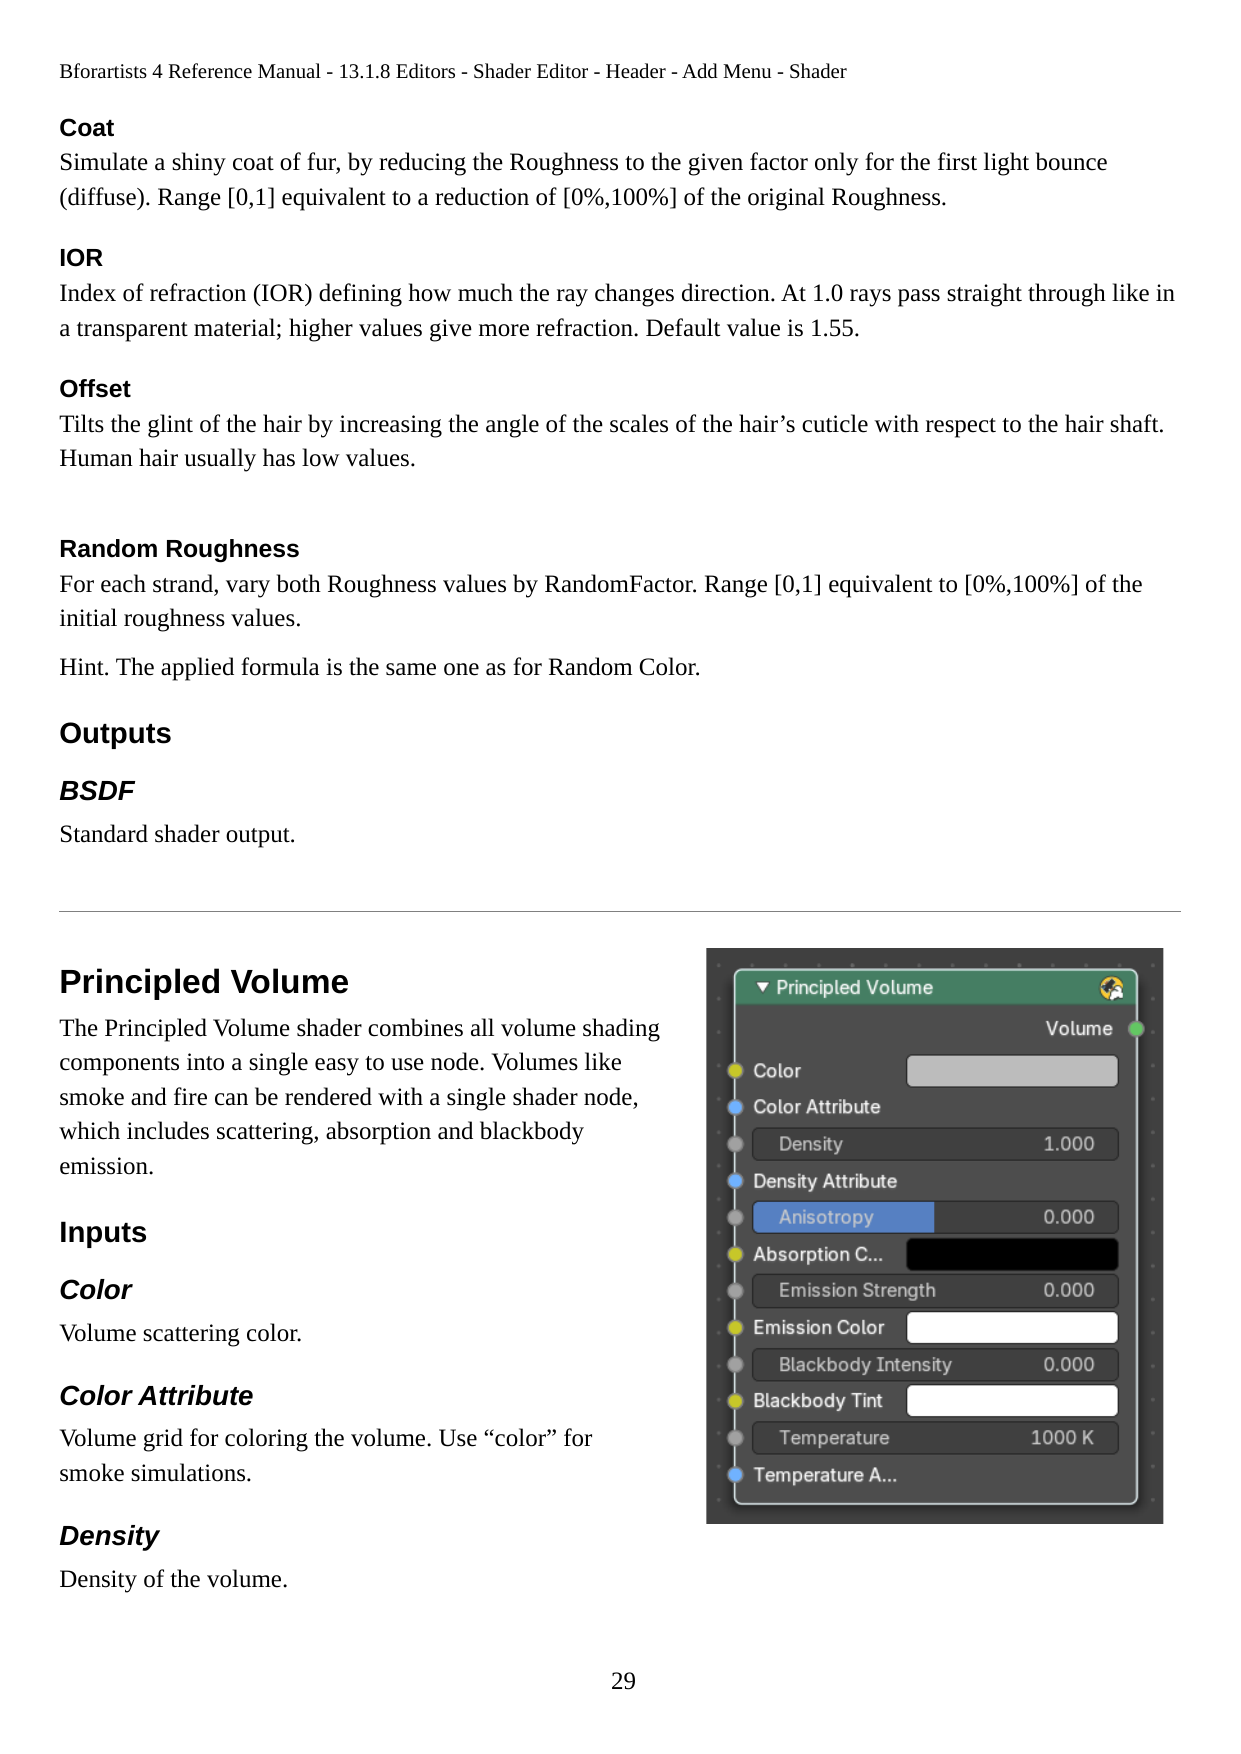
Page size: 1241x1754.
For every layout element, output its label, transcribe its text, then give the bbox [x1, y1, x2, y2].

subtitle Principled Volume [59, 962, 706, 1000]
text Volume scattering color. [59, 1318, 706, 1346]
text Index of refraction (IOR) defining how much the ray changes direction. At 1.0 rays pass straight through like in a transparent material; higher values give more refraction. Default value is 1.55. [59, 278, 1181, 341]
text Standard shader output. [59, 819, 1181, 848]
subtitle Inputs [59, 1214, 706, 1248]
subtitle Color Attribute [59, 1379, 706, 1411]
text Simulate a shiny coat of fur, by reducing the Roughness to the given factor only for the first light bounce (diffuse). Range [0,1] equivalent to a reduction of [0%,100%] of the original Roughness. [59, 147, 1181, 211]
text Hint. The applied formula is the same one as for Random Color. [59, 652, 1181, 681]
text Volume grid for coloring the volume. Use “color” for smoke simulations. [59, 1423, 706, 1487]
text Density of the volume. [59, 1564, 1181, 1593]
subtitle Density [59, 1519, 1181, 1551]
text For each strand, vary both Roughness values by RandomFactor. Range [0,1] equivalent to [0%,100%] of the initial roughness values. [59, 569, 1181, 632]
subtitle Outputs [59, 716, 1181, 749]
subtitle [1164, 962, 1181, 1000]
subtitle BSDF [59, 774, 1181, 806]
picture [706, 948, 1164, 1524]
subtitle Coat [59, 113, 1181, 141]
subtitle Offset [59, 374, 1181, 403]
text Tilts the glint of the hair by increasing the angle of the scales of the hair’s cuticle with respect to the hair shaft. Human hair usually has low values. [59, 409, 1181, 472]
subtitle Color [59, 1273, 706, 1305]
subtitle Random Roughness [59, 534, 1181, 562]
subtitle [1164, 1214, 1181, 1248]
subtitle [1164, 1379, 1181, 1411]
subtitle IOR [59, 243, 1181, 272]
subtitle [1164, 1273, 1181, 1305]
text The Principled Volume shader combines all volume shading components into a single easy to use node. Volumes like smoke and fire can be rendered with a single shader node, which includes scattering, absorption and blackbody emission. [59, 1013, 706, 1179]
